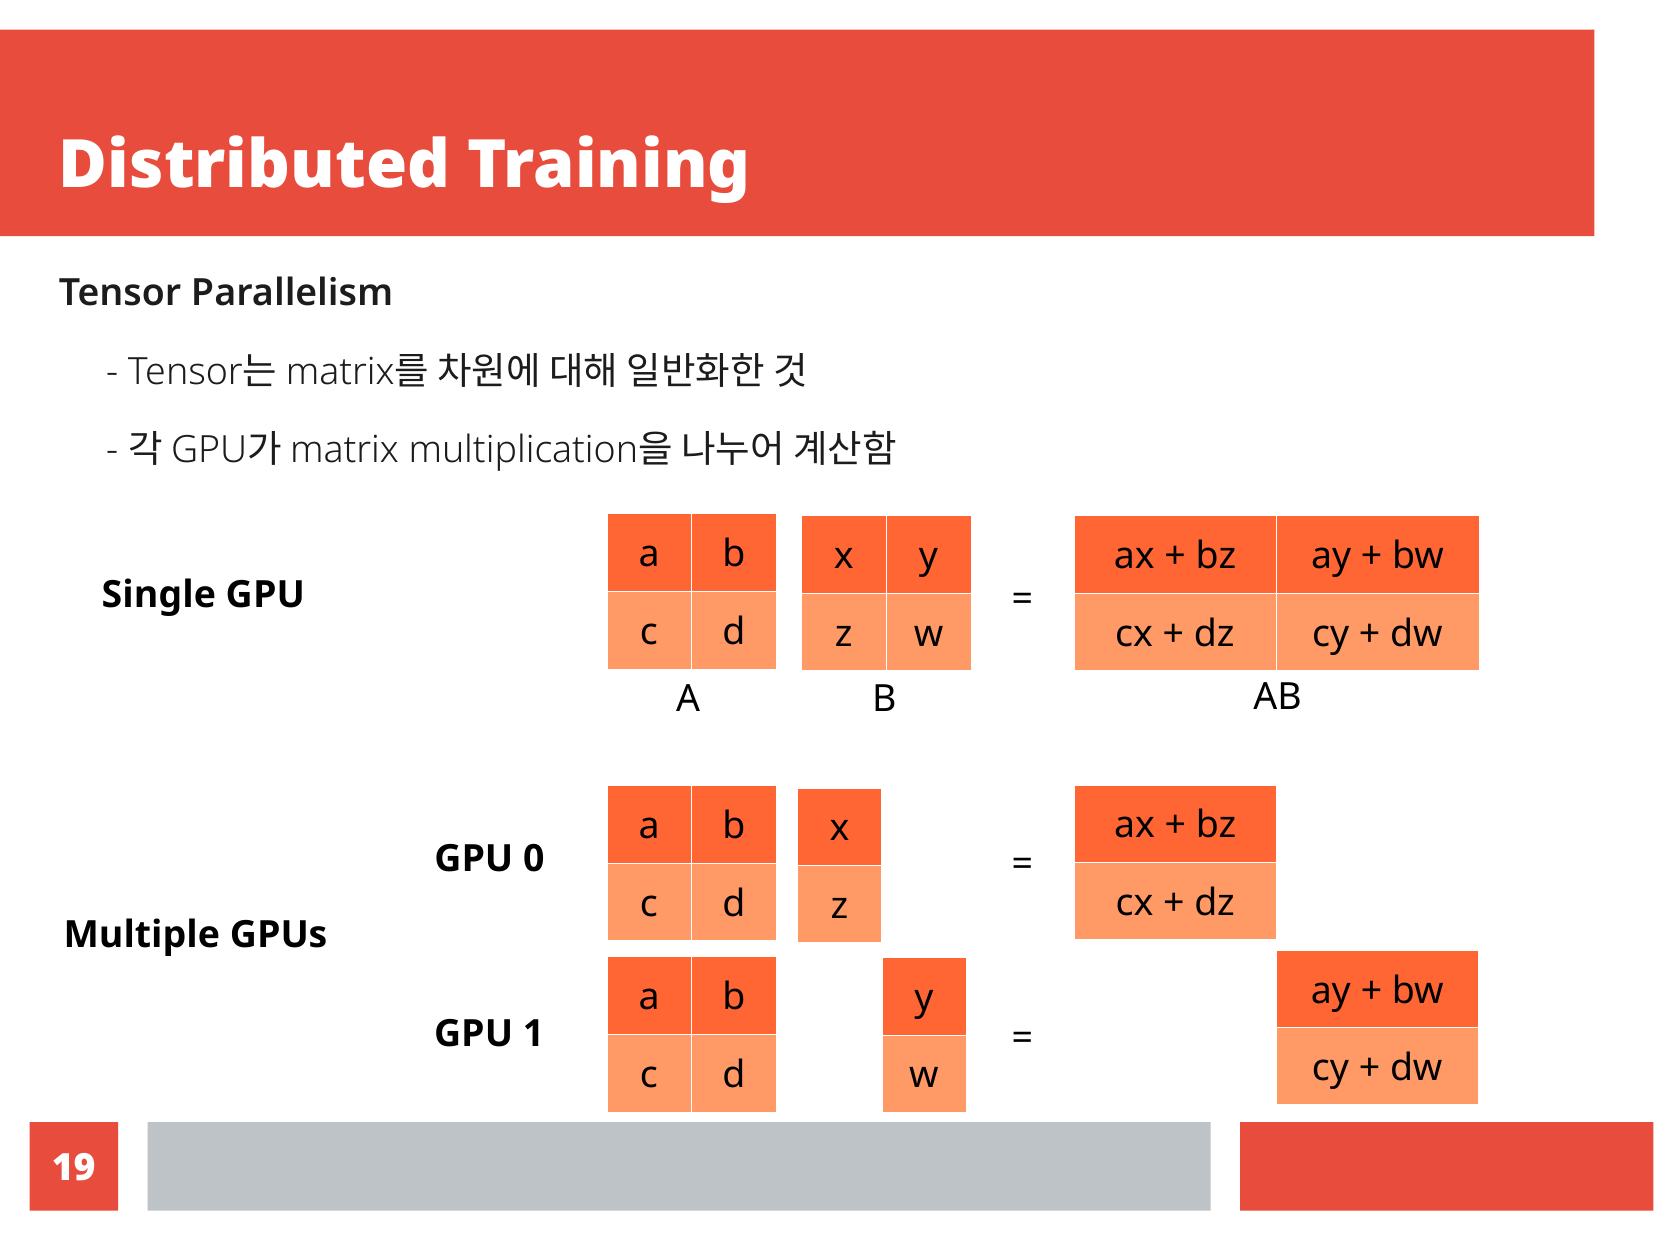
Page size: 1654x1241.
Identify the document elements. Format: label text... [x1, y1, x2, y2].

text_box GPU 0 [419, 824, 600, 910]
text_box Multiple GPUs [48, 900, 454, 986]
table_header b [692, 514, 776, 591]
text_box AB [1238, 662, 1344, 728]
table_cell cy + dw [1277, 1028, 1478, 1104]
table_header b [692, 786, 776, 863]
list Tensor Parallelism - Tensor는 matrix를 차원에 대해 일반화한 것 - 각 GPU가 matrix multiplication을 나누어 계산함 [59, 265, 1565, 1034]
table_header y [883, 958, 966, 1035]
table_cell z [798, 866, 881, 942]
table_cell cx + dz [1075, 594, 1276, 670]
table_header a [608, 514, 691, 591]
text_box GPU 1 [419, 998, 607, 1085]
text_box Single GPU [86, 560, 492, 646]
table_cell cy + dw [1277, 594, 1479, 670]
table_header x [798, 789, 881, 865]
table_header x [802, 516, 886, 593]
table_cell w [887, 594, 971, 670]
table_header a [608, 786, 691, 863]
title Distributed Training [59, 59, 1595, 207]
table_header ax + bz [1075, 516, 1276, 593]
table_header ay + bw [1277, 516, 1479, 593]
table_header y [887, 516, 971, 593]
table_cell c [608, 864, 691, 940]
table_header b [692, 957, 776, 1034]
table_cell d [692, 1035, 776, 1112]
table_cell w [883, 1036, 966, 1112]
text_box A [661, 663, 722, 729]
text_box B [857, 663, 918, 729]
table_cell c [608, 592, 691, 669]
table_cell c [608, 1035, 691, 1112]
table_cell d [692, 592, 776, 669]
table_cell z [802, 594, 886, 670]
text_box = [996, 1002, 1066, 1069]
text_box = [996, 829, 1066, 895]
table_header a [608, 957, 691, 1034]
text_box = [996, 563, 1066, 629]
table_cell cx + dz [1075, 863, 1276, 939]
table_header ay + bw [1277, 951, 1478, 1027]
table_cell d [692, 864, 776, 940]
table_header ax + bz [1075, 786, 1276, 862]
